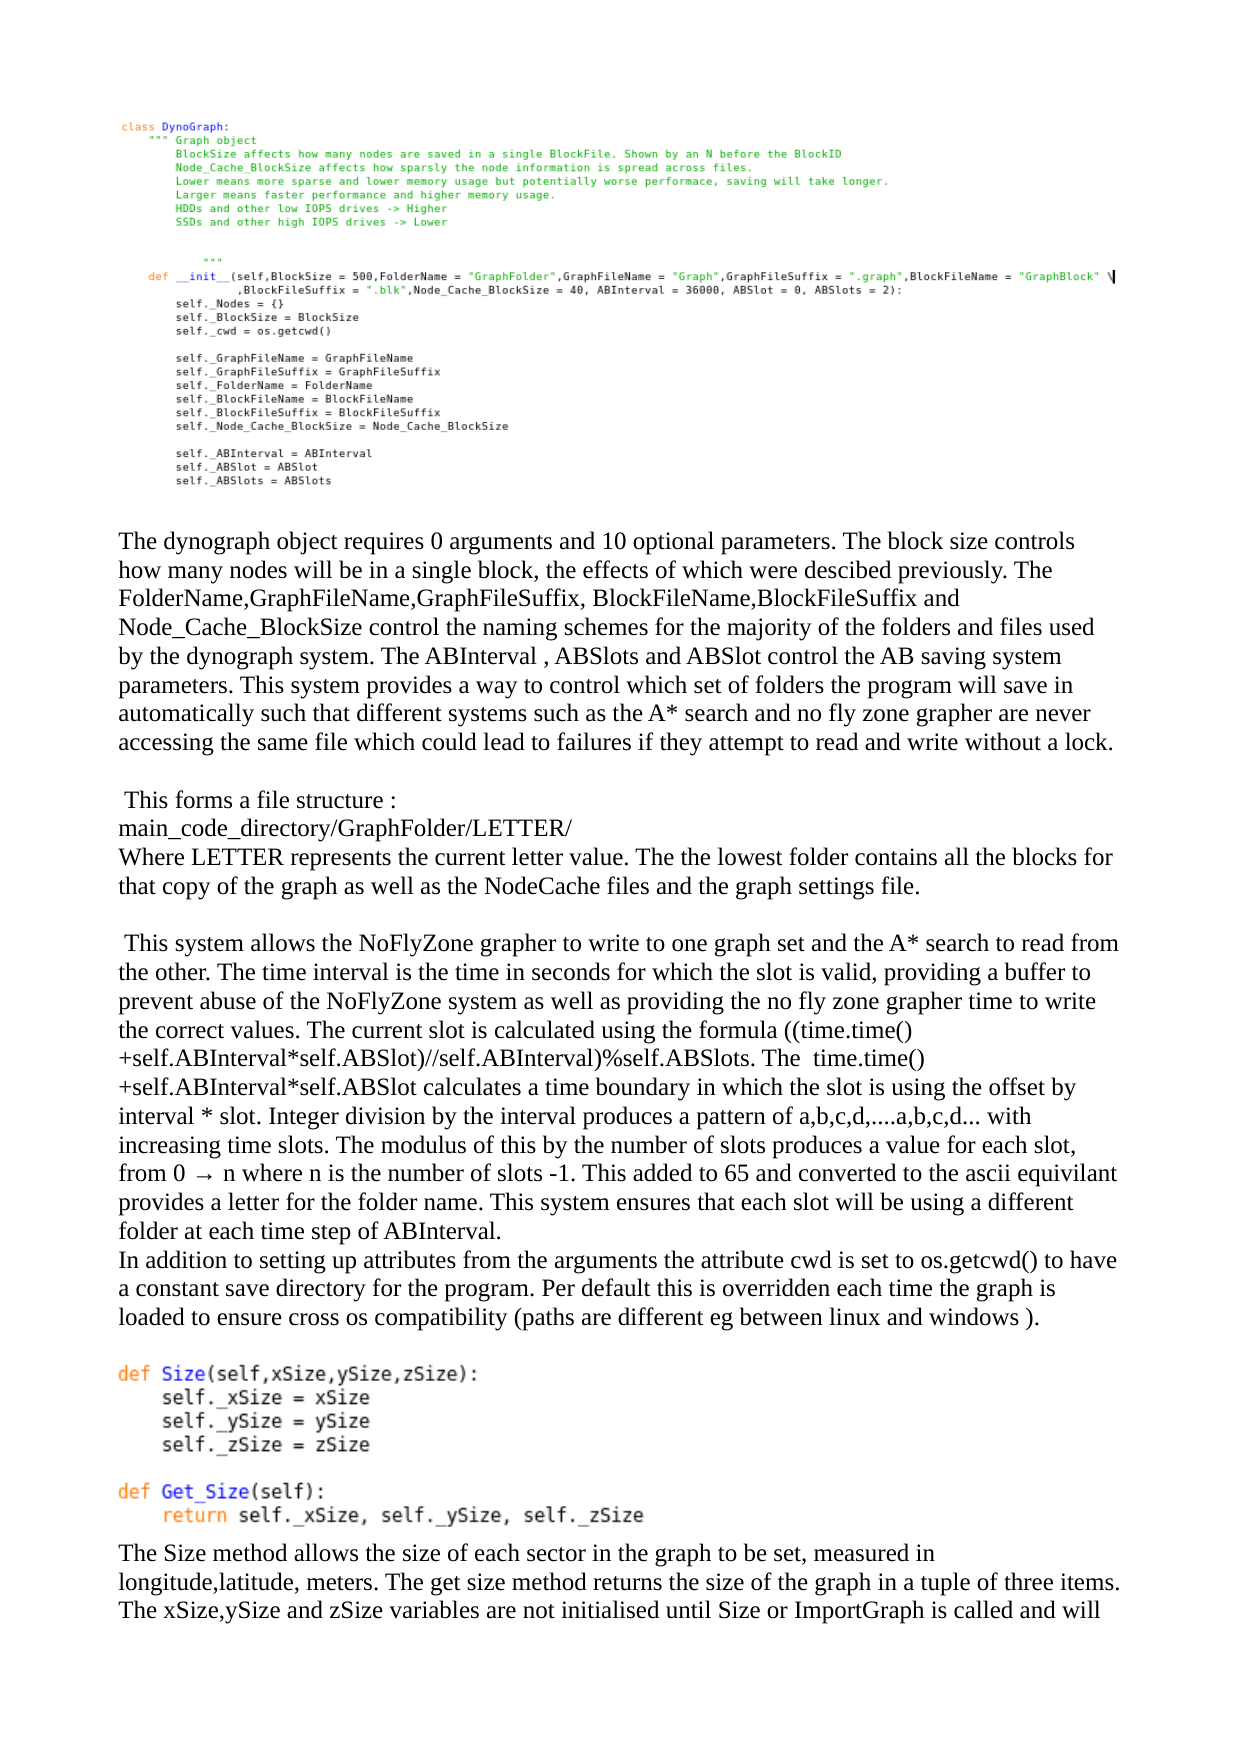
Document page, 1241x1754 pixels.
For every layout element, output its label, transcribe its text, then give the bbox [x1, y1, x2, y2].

text The Size method allows the size of each sector in the graph to be set, measured in longitude,latitude, meters. The get size method returns the size of the graph in a tuple of three items. The xSize,ySize and zSize variables are not initialised until Size or ImportGraph is called and will [118, 1360, 1122, 1624]
text main_code_directory/GraphFolder/LETTER/ [118, 813, 1122, 842]
text The dynograph object requires 0 arguments and 10 optional parameters. The block size controls how many nodes will be in a single block, the effects of which were descibed previously. The FolderName,GraphFileName,GraphFileSuffix, BlockFileName,BlockFileSuffix and Node_Cache_BlockSize control the naming schemes for the majority of the folders and files used by the dynograph system. The ABInterval , ABSlots and ABSlot control the AB saving system parameters. This system provides a way to control which set of folders the program will save in automatically such that different systems such as the A* search and no fly zone grapher are never accessing the same file which could lead to failures if they attempt to read and write without a lock. [118, 526, 1122, 756]
picture [118, 118, 1123, 498]
text Where LETTER represents the current letter value. The the lowest folder contains all the blocks for that copy of the graph as well as the NodeCache files and the graph settings file. [118, 842, 1122, 900]
text This forms a file structure : [118, 785, 1122, 813]
text This system allows the NoFlyZone grapher to write to one graph set and the A* search to read from the other. The time interval is the time in seconds for which the slot is valid, providing a buffer to prevent abuse of the NoFlyZone system as well as providing the no fly zone grapher time to write the correct values. The current slot is calculated using the formula ((time.time()+self.ABInterval*self.ABSlot)//self.ABInterval)%self.ABSlots. The time.time()+self.ABInterval*self.ABSlot calculates a time boundary in which the slot is using the offset by interval * slot. Integer division by the interval produces a pattern of a,b,c,d,....a,b,c,d... with increasing time slots. The modulus of this by the number of slots produces a value for each slot, from 0 → n where n is the number of slots -1. This added to 65 and converted to the ascii equivilant provides a letter for the folder name. This system ensures that each slot will be using a different folder at each time step of ABInterval. [118, 928, 1122, 1245]
picture [118, 1359, 658, 1538]
text In addition to setting up attributes from the arguments the attribute cwd is set to os.getcwd() to have a constant save directory for the program. Per default this is overridden each time the graph is loaded to ensure cross os compatibility (paths are different eg between linux and windows ). [118, 1245, 1122, 1331]
